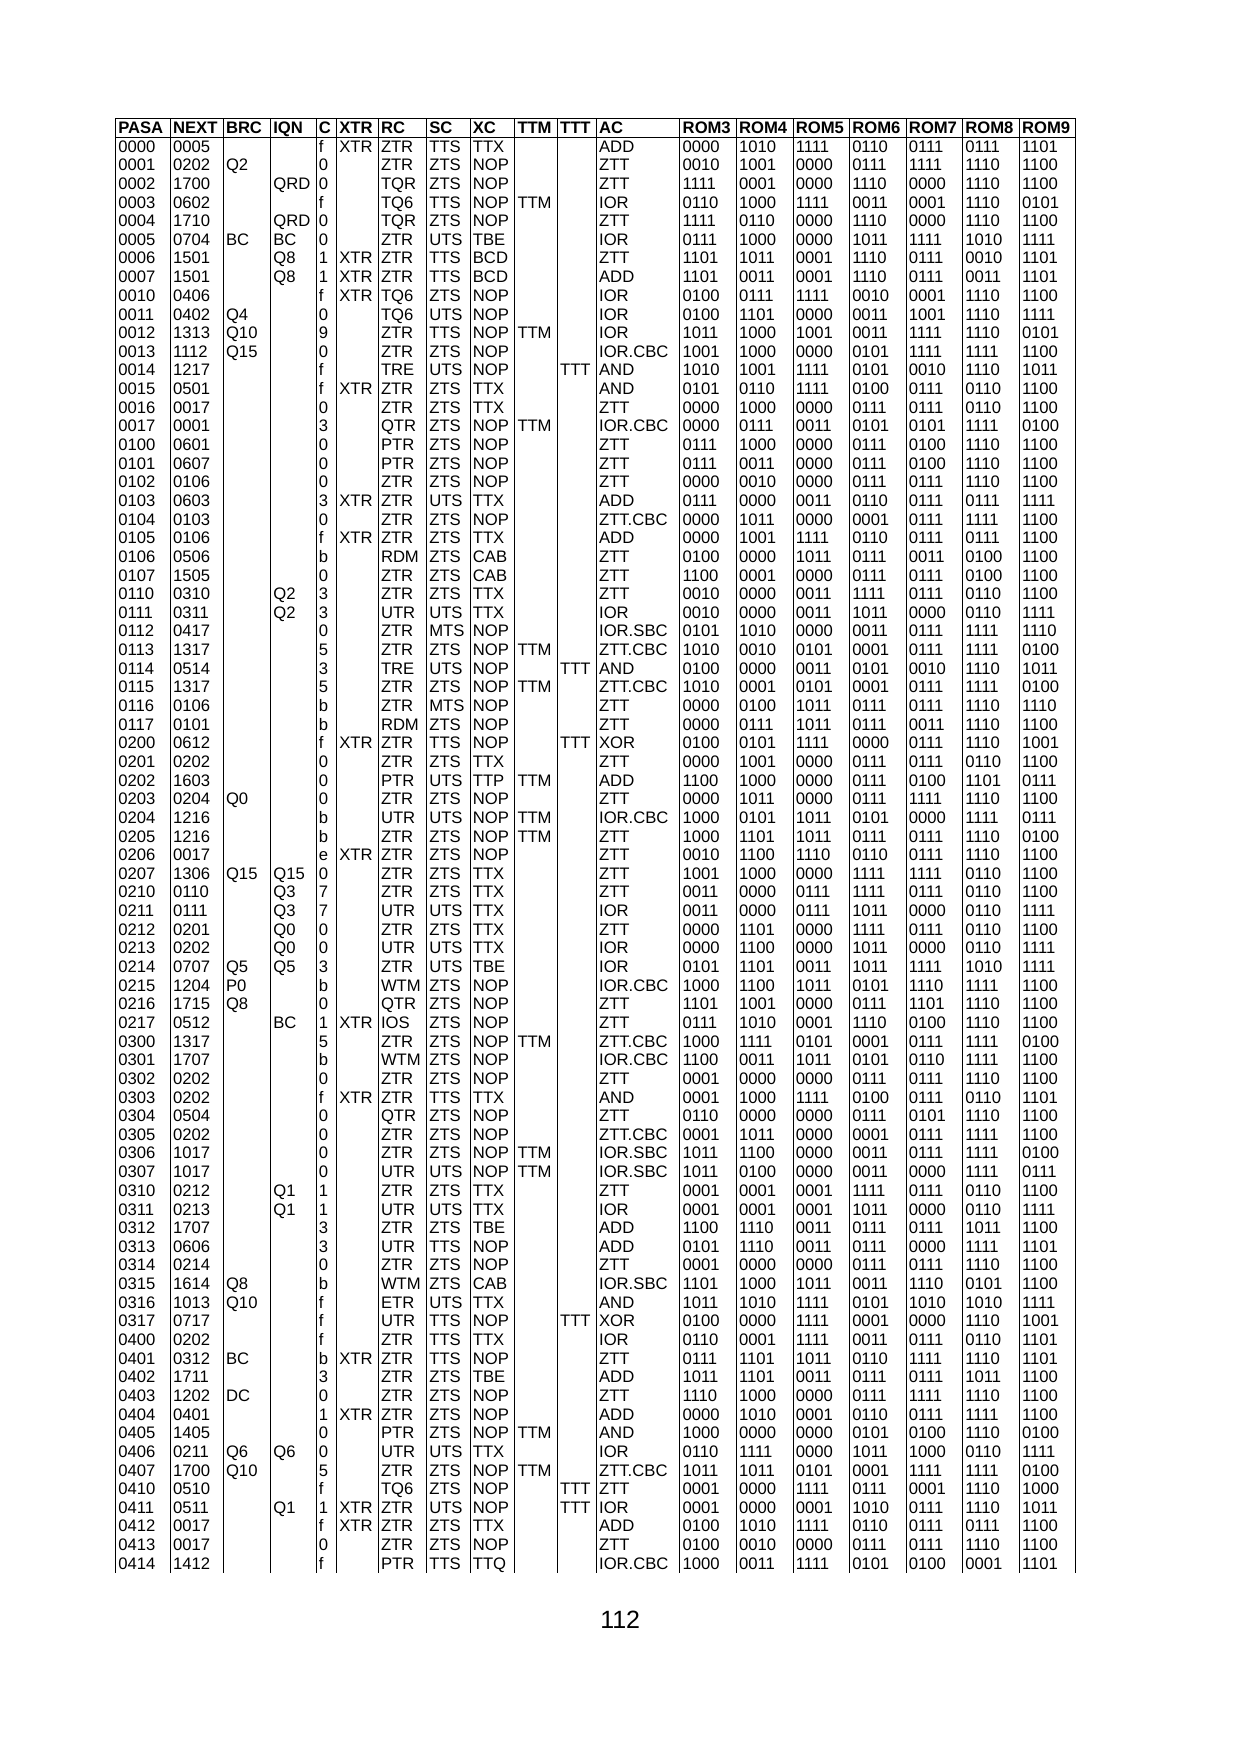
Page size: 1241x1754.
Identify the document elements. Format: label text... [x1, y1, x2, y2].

table_cell [558, 901, 596, 920]
table_cell [337, 230, 378, 249]
table_cell [271, 1535, 316, 1554]
table_cell 0111 [907, 1368, 962, 1386]
table_cell ZTS [427, 827, 470, 846]
table_cell [224, 1032, 270, 1051]
table_cell [515, 1256, 557, 1274]
table_cell TTS [427, 1237, 470, 1256]
table_cell 0111 [850, 1368, 906, 1386]
table_cell [515, 342, 557, 361]
table_cell 0111 [907, 379, 962, 398]
table_cell 1110 [963, 734, 1019, 752]
table_cell 0000 [737, 1424, 793, 1442]
table_cell 0 [317, 566, 336, 584]
table_cell ZTR [379, 734, 426, 752]
table_cell 1110 [963, 305, 1019, 323]
table_cell 7 [317, 901, 336, 920]
table_cell ZTR [379, 1125, 426, 1144]
table_cell [337, 715, 378, 734]
table_cell ZTS [427, 212, 470, 230]
table_cell ZTT [597, 846, 679, 864]
table_cell 1110 [850, 1013, 906, 1032]
table_cell 0111 [963, 529, 1019, 547]
table_cell [337, 995, 378, 1013]
table_cell [271, 305, 316, 323]
table_cell TQR [379, 174, 426, 193]
table_cell [271, 808, 316, 827]
table_cell 1110 [850, 268, 906, 286]
table_cell UTS [427, 491, 470, 510]
table_cell 1100 [1020, 156, 1075, 174]
table_cell 0101 [907, 1107, 962, 1125]
table_cell ZTS [427, 1461, 470, 1479]
table_cell 0111 [907, 529, 962, 547]
table_cell ZTR [379, 1461, 426, 1479]
table_cell AND [597, 1293, 679, 1312]
table_cell NOP [471, 995, 514, 1013]
table_cell 0111 [907, 268, 962, 286]
table_cell e [317, 846, 336, 864]
table_cell 0110 [850, 491, 906, 510]
table_cell [515, 510, 557, 528]
table_cell 3 [317, 585, 336, 603]
table_cell 0001 [850, 1125, 906, 1144]
table_cell TTX [471, 1088, 514, 1107]
table_cell UTS [427, 361, 470, 379]
table_cell TTX [471, 529, 514, 547]
table_cell ZTT [597, 995, 679, 1013]
table_cell 1111 [850, 1181, 906, 1200]
table_cell 0000 [907, 901, 962, 920]
table_cell [271, 1032, 316, 1051]
table_cell UTS [427, 230, 470, 249]
table_cell 0111 [907, 398, 962, 417]
table_cell 1110 [794, 846, 849, 864]
table_header TTT [558, 119, 596, 137]
table_cell 1202 [171, 1386, 223, 1405]
table_cell NOP [471, 1032, 514, 1051]
table_cell 0001 [737, 678, 793, 696]
table_cell [558, 883, 596, 901]
table_cell 0402 [116, 1368, 170, 1386]
table_cell 0504 [171, 1107, 223, 1125]
table_cell ZTR [379, 790, 426, 808]
table_cell 1501 [171, 268, 223, 286]
table_cell ZTT.CBC [597, 678, 679, 696]
table_cell ZTR [379, 752, 426, 771]
table_cell NOP [471, 212, 514, 230]
table_cell [224, 1405, 270, 1423]
table_cell 0202 [171, 1125, 223, 1144]
table_cell 0013 [116, 342, 170, 361]
table_cell 0100 [963, 566, 1019, 584]
table_cell 1 [317, 268, 336, 286]
table_cell 1000 [737, 1386, 793, 1405]
table_cell 0100 [680, 1312, 736, 1330]
table_cell 1110 [963, 1535, 1019, 1554]
table_cell [558, 249, 596, 267]
table_cell 0001 [116, 156, 170, 174]
table_cell 0100 [907, 1424, 962, 1442]
table_cell 0011 [850, 1144, 906, 1162]
table_cell ZTR [379, 491, 426, 510]
table_cell 1101 [680, 268, 736, 286]
table_cell TTX [471, 1200, 514, 1218]
table_cell TTM [515, 1144, 557, 1162]
table_cell [224, 640, 270, 659]
table_cell 0413 [116, 1535, 170, 1554]
table_cell [224, 286, 270, 305]
table_cell 0000 [794, 212, 849, 230]
table_cell 1100 [737, 976, 793, 995]
table_cell 1110 [963, 1312, 1019, 1330]
table_cell [558, 808, 596, 827]
table_cell [271, 138, 316, 156]
table_cell 0202 [171, 156, 223, 174]
table_cell f [317, 734, 336, 752]
table_cell 1111 [850, 920, 906, 939]
table_cell 0704 [171, 230, 223, 249]
table_cell ZTS [427, 883, 470, 901]
table_cell [337, 1144, 378, 1162]
table_cell 1011 [850, 939, 906, 957]
table_cell ZTS [427, 1144, 470, 1162]
table_cell 0111 [907, 920, 962, 939]
table_cell 1011 [1020, 1498, 1075, 1517]
table_cell ZTS [427, 454, 470, 473]
table_cell UTS [427, 771, 470, 789]
table_cell 0101 [680, 1237, 736, 1256]
table_cell PTR [379, 1424, 426, 1442]
table_cell 1100 [1020, 1368, 1075, 1386]
table_cell ZTS [427, 640, 470, 659]
table_cell 1101 [1020, 138, 1075, 156]
table_cell 0110 [850, 138, 906, 156]
table_cell 1011 [737, 249, 793, 267]
table_cell 1111 [1020, 1200, 1075, 1218]
table_cell 0011 [794, 417, 849, 435]
table_cell ZTT [597, 864, 679, 883]
table_cell 0111 [680, 454, 736, 473]
table_cell 0512 [171, 1013, 223, 1032]
table_cell 0011 [116, 305, 170, 323]
table_cell 0110 [963, 901, 1019, 920]
table_cell [271, 752, 316, 771]
table_cell f [317, 1312, 336, 1330]
table_cell ADD [597, 771, 679, 789]
table_cell f [317, 1517, 336, 1535]
table_cell 5 [317, 1461, 336, 1479]
table_cell 1110 [963, 454, 1019, 473]
table_cell 1110 [963, 995, 1019, 1013]
table_cell [515, 846, 557, 864]
table_cell NOP [471, 193, 514, 212]
table_cell 0001 [850, 640, 906, 659]
table_cell 1 [317, 1498, 336, 1517]
table_cell UTR [379, 1312, 426, 1330]
table_cell 0201 [171, 920, 223, 939]
table_cell TTS [427, 138, 470, 156]
table_cell 1100 [1020, 715, 1075, 734]
table_cell IOR [597, 603, 679, 622]
table_cell 0000 [794, 920, 849, 939]
table_cell [337, 958, 378, 976]
table_cell ZTR [379, 138, 426, 156]
table_cell UTR [379, 808, 426, 827]
table_cell 1110 [963, 435, 1019, 454]
table_cell XTR [337, 1498, 378, 1517]
table_cell 0104 [116, 510, 170, 528]
table_cell 1001 [907, 305, 962, 323]
table_cell NOP [471, 1163, 514, 1181]
table_cell ZTS [427, 286, 470, 305]
table_cell 1111 [794, 1517, 849, 1535]
table_cell 0401 [116, 1349, 170, 1368]
table_cell 0115 [116, 678, 170, 696]
table_cell [271, 734, 316, 752]
table_cell 0200 [116, 734, 170, 752]
table_cell [271, 566, 316, 584]
table_cell [337, 1069, 378, 1088]
table_cell 1111 [1020, 305, 1075, 323]
table_cell IOR.CBC [597, 342, 679, 361]
table_cell ZTR [379, 342, 426, 361]
table_cell [515, 958, 557, 976]
table_cell [337, 696, 378, 715]
table_cell 1100 [1020, 529, 1075, 547]
table_cell IOR.CBC [597, 976, 679, 995]
table_cell 0000 [794, 1535, 849, 1554]
table_cell 1100 [1020, 1274, 1075, 1293]
table_cell ZTS [427, 790, 470, 808]
table_cell ZTR [379, 1088, 426, 1107]
table_cell BC [224, 1349, 270, 1368]
table_cell ZTR [379, 920, 426, 939]
table_cell [224, 1200, 270, 1218]
table_cell QRD [271, 212, 316, 230]
table_cell TBE [471, 1219, 514, 1237]
table_cell UTR [379, 1237, 426, 1256]
table_cell 0012 [116, 324, 170, 342]
table_cell TTX [471, 379, 514, 398]
table_cell [224, 212, 270, 230]
table_cell 0100 [680, 286, 736, 305]
table_cell ZTR [379, 585, 426, 603]
table_cell 0 [317, 1163, 336, 1181]
table_cell ZTS [427, 864, 470, 883]
table_cell 0707 [171, 958, 223, 976]
table_cell [515, 976, 557, 995]
table_cell Q5 [271, 958, 316, 976]
table_cell 1011 [794, 808, 849, 827]
table_cell 0000 [907, 603, 962, 622]
table_cell [515, 1181, 557, 1200]
table_cell [224, 1517, 270, 1535]
table_cell [271, 1349, 316, 1368]
table_cell [337, 473, 378, 491]
table_cell [558, 864, 596, 883]
table_cell 0011 [680, 901, 736, 920]
table_cell UTS [427, 901, 470, 920]
table_cell 1011 [737, 1125, 793, 1144]
table_cell ZTS [427, 566, 470, 584]
table_cell XTR [337, 268, 378, 286]
table_cell 1111 [963, 808, 1019, 827]
table_cell 1111 [794, 1330, 849, 1349]
table_cell 0001 [680, 1088, 736, 1107]
table_cell b [317, 827, 336, 846]
table_cell 0006 [116, 249, 170, 267]
table_cell 0001 [794, 1200, 849, 1218]
table_cell 1100 [1020, 790, 1075, 808]
table_cell 1100 [1020, 1069, 1075, 1088]
table_cell 0000 [907, 1200, 962, 1218]
table_cell 1011 [680, 1461, 736, 1479]
table_cell ZTS [427, 156, 470, 174]
table_cell 0000 [680, 715, 736, 734]
table_cell 0000 [680, 398, 736, 417]
table_cell TTM [515, 417, 557, 435]
table_cell [224, 1498, 270, 1517]
table_cell 0011 [737, 1554, 793, 1573]
table_cell [337, 1107, 378, 1125]
table_cell [515, 920, 557, 939]
table_cell 1010 [680, 678, 736, 696]
table_cell 1100 [1020, 566, 1075, 584]
table_cell 3 [317, 1237, 336, 1256]
table_cell 0110 [680, 193, 736, 212]
table_cell [337, 1051, 378, 1069]
table_cell ZTT [597, 920, 679, 939]
table_cell 0202 [116, 771, 170, 789]
table_cell UTR [379, 1163, 426, 1181]
table_cell Q8 [224, 1274, 270, 1293]
table_cell 0 [317, 864, 336, 883]
table_cell ZTS [427, 585, 470, 603]
table_cell 0111 [907, 249, 962, 267]
table_cell 0110 [963, 1181, 1019, 1200]
table_cell NOP [471, 1013, 514, 1032]
table_cell 0202 [171, 1069, 223, 1088]
table_cell 1110 [963, 286, 1019, 305]
table_cell 0204 [116, 808, 170, 827]
table_cell 0313 [116, 1237, 170, 1256]
table_cell 1111 [794, 734, 849, 752]
table_cell 0011 [794, 603, 849, 622]
table_cell XTR [337, 1013, 378, 1032]
table_cell Q2 [271, 603, 316, 622]
table_cell [515, 734, 557, 752]
table_cell QTR [379, 417, 426, 435]
table_cell 1100 [1020, 1219, 1075, 1237]
table_cell 0001 [680, 1181, 736, 1200]
table_cell [515, 1498, 557, 1517]
table_cell 0202 [171, 939, 223, 957]
table_cell 0100 [1020, 827, 1075, 846]
table_cell [558, 640, 596, 659]
table_cell 0205 [116, 827, 170, 846]
table_cell NOP [471, 790, 514, 808]
table_cell 0011 [850, 622, 906, 640]
table_cell UTR [379, 939, 426, 957]
table_cell 0111 [907, 1535, 962, 1554]
table_cell [224, 1368, 270, 1386]
table_cell [558, 1181, 596, 1200]
table_cell 1412 [171, 1554, 223, 1573]
table_cell ZTS [427, 715, 470, 734]
table_cell 0001 [850, 1032, 906, 1051]
table_cell 0106 [171, 473, 223, 491]
table_cell Q5 [224, 958, 270, 976]
table_cell 0 [317, 790, 336, 808]
table_cell 1011 [963, 1368, 1019, 1386]
table_cell 0110 [963, 864, 1019, 883]
table_cell [558, 1163, 596, 1181]
table_cell 0506 [171, 547, 223, 566]
table_cell NOP [471, 827, 514, 846]
table_cell [558, 1125, 596, 1144]
table_cell ZTS [427, 920, 470, 939]
table_cell 0011 [794, 1219, 849, 1237]
table_cell 0100 [680, 1517, 736, 1535]
table_cell 0612 [171, 734, 223, 752]
table_cell 0111 [850, 1480, 906, 1498]
table_cell 0101 [1020, 324, 1075, 342]
table_cell 0101 [794, 1461, 849, 1479]
table_cell AND [597, 659, 679, 678]
table_cell 0000 [680, 939, 736, 957]
table_cell 1204 [171, 976, 223, 995]
table_cell 1111 [794, 361, 849, 379]
table_cell 1 [317, 1013, 336, 1032]
table_cell 0000 [794, 305, 849, 323]
table_cell NOP [471, 324, 514, 342]
table_cell 1001 [737, 995, 793, 1013]
table_cell 1000 [737, 435, 793, 454]
table_cell ZTT [597, 566, 679, 584]
table_cell 0111 [850, 547, 906, 566]
table_cell 0000 [680, 920, 736, 939]
table_cell [224, 1125, 270, 1144]
table_cell 1101 [907, 995, 962, 1013]
table_cell 0 [317, 156, 336, 174]
table_cell 0111 [907, 883, 962, 901]
table_cell 1010 [850, 1498, 906, 1517]
table_cell 1100 [1020, 1517, 1075, 1535]
table_cell 0111 [850, 398, 906, 417]
table_cell TTX [471, 1442, 514, 1461]
table_cell [271, 1312, 316, 1330]
table_cell ZTT.CBC [597, 1125, 679, 1144]
table_cell 0002 [116, 174, 170, 193]
table_cell ZTR [379, 1349, 426, 1368]
table_cell [337, 212, 378, 230]
table_cell [224, 268, 270, 286]
table_cell 0110 [963, 603, 1019, 622]
table_cell 1111 [963, 640, 1019, 659]
table_cell NOP [471, 715, 514, 734]
table_cell [558, 379, 596, 398]
table_cell 0110 [963, 883, 1019, 901]
table_cell 0100 [1020, 417, 1075, 435]
table_cell ZTS [427, 473, 470, 491]
table_cell [271, 1069, 316, 1088]
table_cell [558, 1237, 596, 1256]
table_cell 1100 [1020, 174, 1075, 193]
table_cell 0606 [171, 1237, 223, 1256]
table_cell [224, 585, 270, 603]
table_cell 0114 [116, 659, 170, 678]
table_cell 1710 [171, 212, 223, 230]
table_cell 0101 [794, 1032, 849, 1051]
table_cell [271, 547, 316, 566]
table_cell TQ6 [379, 193, 426, 212]
table_cell 0206 [116, 846, 170, 864]
table_cell 0213 [171, 1200, 223, 1218]
table_cell 1010 [737, 1517, 793, 1535]
table_cell ZTR [379, 827, 426, 846]
table_cell [337, 1256, 378, 1274]
table_cell [515, 1368, 557, 1386]
table_cell 0015 [116, 379, 170, 398]
table_cell [224, 715, 270, 734]
table_cell 1110 [963, 156, 1019, 174]
table_cell TTS [427, 268, 470, 286]
table_cell XTR [337, 249, 378, 267]
table_cell 1111 [907, 1349, 962, 1368]
table_cell 1100 [1020, 1181, 1075, 1200]
table_cell 0011 [794, 585, 849, 603]
table_cell b [317, 1349, 336, 1368]
table_cell [337, 827, 378, 846]
table_cell Q8 [271, 268, 316, 286]
table_cell 0000 [680, 529, 736, 547]
table_cell TTS [427, 1088, 470, 1107]
table_cell TTS [427, 1349, 470, 1368]
table_cell [271, 1480, 316, 1498]
table_cell 1101 [737, 958, 793, 976]
table_cell 0111 [737, 417, 793, 435]
table_cell [224, 1163, 270, 1181]
table_cell [224, 771, 270, 789]
table_cell 0202 [171, 1088, 223, 1107]
table_cell [271, 1051, 316, 1069]
table_cell TTM [515, 193, 557, 212]
table_cell 0000 [680, 1405, 736, 1423]
table_cell 0111 [907, 510, 962, 528]
table_cell 1000 [680, 827, 736, 846]
table_cell TTM [515, 1424, 557, 1442]
table_cell 0100 [1020, 1461, 1075, 1479]
table_cell [224, 473, 270, 491]
table_cell 5 [317, 678, 336, 696]
table_cell 0110 [680, 1330, 736, 1349]
table_cell ZTR [379, 622, 426, 640]
table_cell ADD [597, 1405, 679, 1423]
table_cell 0601 [171, 435, 223, 454]
table_cell ZTT [597, 696, 679, 715]
table_cell ZTR [379, 864, 426, 883]
table_cell 0 [317, 1069, 336, 1088]
table_cell 0000 [794, 156, 849, 174]
table_cell [224, 1088, 270, 1107]
table_cell PTR [379, 435, 426, 454]
table_cell 0111 [1020, 771, 1075, 789]
table_cell 0111 [907, 734, 962, 752]
table_cell [271, 771, 316, 789]
table_cell 1100 [1020, 1013, 1075, 1032]
table_cell NOP [471, 1405, 514, 1423]
table_cell 1100 [1020, 342, 1075, 361]
table_cell 0100 [907, 454, 962, 473]
table_cell ZTT [597, 212, 679, 230]
table_cell ZTR [379, 1386, 426, 1405]
table_cell [271, 361, 316, 379]
table_cell [558, 1330, 596, 1349]
table_cell ZTT [597, 174, 679, 193]
table_header C [317, 119, 336, 137]
table_cell 3 [317, 659, 336, 678]
table_cell [271, 510, 316, 528]
table_cell 1100 [1020, 976, 1075, 995]
table_cell TTX [471, 901, 514, 920]
table_cell 0000 [737, 659, 793, 678]
table_cell UTS [427, 305, 470, 323]
table_cell [271, 398, 316, 417]
table_cell 0000 [850, 734, 906, 752]
table_cell UTS [427, 939, 470, 957]
table_cell 1010 [963, 958, 1019, 976]
table_cell IOR [597, 305, 679, 323]
table_cell ADD [597, 491, 679, 510]
table_cell [224, 659, 270, 678]
table_cell 0101 [680, 622, 736, 640]
table_cell 1111 [1020, 603, 1075, 622]
table_cell 5 [317, 640, 336, 659]
table_cell TTM [515, 324, 557, 342]
table_cell 0005 [171, 138, 223, 156]
table_cell 0110 [850, 1517, 906, 1535]
table_cell TTX [471, 491, 514, 510]
table_cell 0111 [850, 995, 906, 1013]
table_cell 5 [317, 1032, 336, 1051]
table_cell 0000 [680, 696, 736, 715]
table_cell 1100 [1020, 995, 1075, 1013]
table_cell 1110 [963, 212, 1019, 230]
table_cell 0000 [794, 1442, 849, 1461]
table_cell 1100 [1020, 1125, 1075, 1144]
table_cell 0207 [116, 864, 170, 883]
table_cell ZTS [427, 510, 470, 528]
table_cell ZTT [597, 473, 679, 491]
table_cell 0103 [171, 510, 223, 528]
table_cell 1111 [963, 678, 1019, 696]
table_cell 1110 [1020, 622, 1075, 640]
table_cell NOP [471, 808, 514, 827]
table_cell Q8 [224, 995, 270, 1013]
table_cell 1715 [171, 995, 223, 1013]
table_cell [271, 286, 316, 305]
table_cell 0100 [680, 659, 736, 678]
table_cell 1001 [737, 529, 793, 547]
table_cell [224, 752, 270, 771]
table_cell [337, 1219, 378, 1237]
table_cell 0101 [116, 454, 170, 473]
table_cell 0000 [794, 454, 849, 473]
table_cell Q0 [271, 939, 316, 957]
table_cell TTP [471, 771, 514, 789]
table_cell [224, 920, 270, 939]
table_cell 1011 [794, 547, 849, 566]
table_cell 0111 [680, 230, 736, 249]
table_cell 1614 [171, 1274, 223, 1293]
table_cell 1000 [680, 1554, 736, 1573]
table_cell 0211 [116, 901, 170, 920]
table_cell 0001 [680, 1200, 736, 1218]
table_cell [337, 1554, 378, 1573]
table_cell ZTS [427, 1535, 470, 1554]
table_cell [515, 1069, 557, 1088]
table_cell Q15 [271, 864, 316, 883]
table_cell 0000 [737, 491, 793, 510]
table_cell 0212 [171, 1181, 223, 1200]
table_cell [224, 1013, 270, 1032]
table_cell 0000 [794, 473, 849, 491]
table_cell 1110 [963, 1480, 1019, 1498]
table_cell [515, 1312, 557, 1330]
table_cell ZTT [597, 1535, 679, 1554]
table_cell 0111 [850, 1219, 906, 1237]
table_cell [515, 547, 557, 566]
table_cell XTR [337, 491, 378, 510]
table_cell NOP [471, 1386, 514, 1405]
table_cell TTS [427, 1554, 470, 1573]
table_cell NOP [471, 1535, 514, 1554]
table_cell 0011 [680, 883, 736, 901]
table_cell 0314 [116, 1256, 170, 1274]
table_cell 1100 [1020, 585, 1075, 603]
table_cell ZTR [379, 640, 426, 659]
table_cell XTR [337, 846, 378, 864]
table_cell 1100 [680, 566, 736, 584]
table_cell ZTS [427, 1032, 470, 1051]
table_cell 0100 [1020, 640, 1075, 659]
table_cell 1111 [963, 1051, 1019, 1069]
table_cell [271, 1293, 316, 1312]
table_cell 1101 [680, 995, 736, 1013]
table_cell 0212 [116, 920, 170, 939]
table_cell 1110 [963, 1256, 1019, 1274]
table_cell 0001 [680, 1480, 736, 1498]
table_cell [271, 622, 316, 640]
table_cell 0111 [907, 827, 962, 846]
table_cell Q3 [271, 901, 316, 920]
table_cell 1101 [680, 1274, 736, 1293]
table_cell [558, 622, 596, 640]
table_cell 0001 [737, 566, 793, 584]
table_cell [224, 547, 270, 566]
table_cell 0100 [907, 1013, 962, 1032]
table_cell 0402 [171, 305, 223, 323]
table_cell 1010 [963, 1293, 1019, 1312]
table_cell 0010 [680, 603, 736, 622]
table_cell ZTS [427, 417, 470, 435]
table_cell UTR [379, 603, 426, 622]
table_cell 1011 [1020, 361, 1075, 379]
table_cell ZTR [379, 249, 426, 267]
table_cell 1111 [680, 174, 736, 193]
table_cell [224, 901, 270, 920]
table_cell 0101 [850, 1051, 906, 1069]
table_cell ADD [597, 1368, 679, 1386]
table_cell 0110 [850, 1405, 906, 1423]
table_cell [224, 1181, 270, 1200]
table_cell NOP [471, 417, 514, 435]
table_cell 1505 [171, 566, 223, 584]
table_cell 0000 [794, 771, 849, 789]
table_cell [337, 1274, 378, 1293]
table_cell [558, 1442, 596, 1461]
table_cell 1017 [171, 1163, 223, 1181]
table_cell ZTR [379, 1498, 426, 1517]
table_cell ADD [597, 138, 679, 156]
table_cell 1110 [963, 827, 1019, 846]
table_cell 0111 [907, 752, 962, 771]
table_cell [558, 939, 596, 957]
table_cell WTM [379, 976, 426, 995]
table_cell [224, 1424, 270, 1442]
table_cell [515, 566, 557, 584]
table_cell [337, 622, 378, 640]
table_cell 0111 [850, 156, 906, 174]
table_cell [558, 1051, 596, 1069]
table_cell NOP [471, 1349, 514, 1368]
table_cell XOR [597, 734, 679, 752]
table_cell PTR [379, 771, 426, 789]
table_cell 0111 [907, 1181, 962, 1200]
table_cell 0001 [850, 1461, 906, 1479]
table_cell 0101 [907, 417, 962, 435]
table_cell Q6 [224, 1442, 270, 1461]
table_cell TTX [471, 603, 514, 622]
table_cell 0110 [850, 846, 906, 864]
table_cell ADD [597, 268, 679, 286]
table_cell 0110 [680, 1442, 736, 1461]
table_cell UTS [427, 659, 470, 678]
table_cell 0100 [680, 1535, 736, 1554]
table_cell NOP [471, 510, 514, 528]
table_cell [271, 454, 316, 473]
table_cell f [317, 1330, 336, 1349]
table_cell [224, 827, 270, 846]
table_cell [558, 976, 596, 995]
table_cell 0 [317, 1386, 336, 1405]
table_cell [271, 1237, 316, 1256]
table_cell 0111 [850, 1256, 906, 1274]
table_cell [515, 1405, 557, 1423]
table_cell 0303 [116, 1088, 170, 1107]
table_cell TTQ [471, 1554, 514, 1573]
table_cell [515, 529, 557, 547]
table_cell 1700 [171, 1461, 223, 1479]
table_cell 0501 [171, 379, 223, 398]
table_cell NOP [471, 1069, 514, 1088]
table_cell TTX [471, 138, 514, 156]
table_cell 0101 [680, 379, 736, 398]
table_cell 0110 [963, 1200, 1019, 1218]
table_cell [271, 529, 316, 547]
table_cell [558, 230, 596, 249]
table_cell 0111 [907, 678, 962, 696]
table_cell 1100 [1020, 473, 1075, 491]
table_cell 3 [317, 1368, 336, 1386]
table_cell 1111 [963, 622, 1019, 640]
table_cell [515, 790, 557, 808]
table_cell [271, 435, 316, 454]
table_cell 1100 [1020, 510, 1075, 528]
table_cell 0111 [116, 603, 170, 622]
table_cell 1 [317, 249, 336, 267]
table_cell 0010 [680, 846, 736, 864]
table_cell 1001 [680, 342, 736, 361]
table_cell IOR.SBC [597, 1144, 679, 1162]
table_cell AND [597, 1088, 679, 1107]
table_cell 0001 [680, 1125, 736, 1144]
table_cell NOP [471, 696, 514, 715]
table_cell 0401 [171, 1405, 223, 1423]
table_cell TTX [471, 864, 514, 883]
table_cell 0000 [794, 566, 849, 584]
table_cell 1306 [171, 864, 223, 883]
table_cell 1110 [737, 1237, 793, 1256]
table_cell [337, 1424, 378, 1442]
table_cell [337, 1237, 378, 1256]
table_cell [224, 138, 270, 156]
table_cell 1011 [737, 510, 793, 528]
table_cell IOR [597, 1498, 679, 1517]
table_cell [271, 1330, 316, 1349]
table_cell [558, 1200, 596, 1218]
table_cell IOR [597, 1330, 679, 1349]
table_cell [224, 1051, 270, 1069]
table_cell [558, 1386, 596, 1405]
table_cell ZTT [597, 1181, 679, 1200]
table_header SC [427, 119, 470, 137]
table_cell 1000 [907, 1442, 962, 1461]
table_cell 1110 [850, 212, 906, 230]
table_cell [558, 790, 596, 808]
table_cell UTS [427, 1293, 470, 1312]
table_cell 0111 [850, 1386, 906, 1405]
table_cell f [317, 1293, 336, 1312]
table_cell DC [224, 1386, 270, 1405]
table_cell UTS [427, 1498, 470, 1517]
table_cell 1110 [907, 1274, 962, 1293]
table_cell [515, 379, 557, 398]
table_cell MTS [427, 696, 470, 715]
table_cell 9 [317, 324, 336, 342]
table_cell 0111 [907, 1219, 962, 1237]
table_cell 1110 [963, 361, 1019, 379]
table_cell 0406 [171, 286, 223, 305]
table_header ROM7 [907, 119, 962, 137]
table_cell IOR [597, 324, 679, 342]
table_cell NOP [471, 640, 514, 659]
table_cell [337, 1386, 378, 1405]
table_cell [515, 659, 557, 678]
table_cell 0111 [850, 790, 906, 808]
table_cell 1000 [737, 1274, 793, 1293]
table_cell [558, 305, 596, 323]
table_cell [515, 305, 557, 323]
table_cell f [317, 529, 336, 547]
table_cell 0111 [907, 1256, 962, 1274]
table_cell 1011 [794, 827, 849, 846]
table_cell 0111 [907, 1088, 962, 1107]
table_cell 0000 [680, 417, 736, 435]
table_cell 0111 [1020, 1163, 1075, 1181]
table_cell 0101 [850, 361, 906, 379]
table_cell ZTT [597, 1069, 679, 1088]
table_cell [558, 566, 596, 584]
table_cell [224, 1219, 270, 1237]
table_cell [337, 510, 378, 528]
table_cell [337, 193, 378, 212]
table_cell 0111 [850, 1237, 906, 1256]
table_cell [515, 156, 557, 174]
table_cell 0001 [680, 1069, 736, 1088]
table_cell TTT [558, 1498, 596, 1517]
table_cell ZTT [597, 585, 679, 603]
table_cell [271, 324, 316, 342]
table_cell [558, 454, 596, 473]
table_cell Q1 [271, 1181, 316, 1200]
table_cell 0111 [850, 752, 906, 771]
table_cell Q10 [224, 1461, 270, 1479]
table_cell 0011 [850, 305, 906, 323]
table_cell [271, 846, 316, 864]
table_cell 0001 [794, 1013, 849, 1032]
table_cell 1110 [907, 976, 962, 995]
table_cell 1100 [1020, 1386, 1075, 1405]
table_cell 0306 [116, 1144, 170, 1162]
table_cell f [317, 193, 336, 212]
table_cell IOR [597, 901, 679, 920]
table_cell 1000 [680, 976, 736, 995]
table_cell ZTR [379, 1144, 426, 1162]
table_cell [271, 640, 316, 659]
table_cell [558, 1293, 596, 1312]
table_cell NOP [471, 361, 514, 379]
table_cell 0 [317, 230, 336, 249]
table_cell [515, 715, 557, 734]
table_cell ZTT [597, 1480, 679, 1498]
table_cell [515, 212, 557, 230]
table_cell 0100 [850, 1088, 906, 1107]
table_cell 0 [317, 342, 336, 361]
table_cell NOP [471, 305, 514, 323]
table_cell [337, 640, 378, 659]
table_cell 1000 [737, 771, 793, 789]
table_cell XTR [337, 379, 378, 398]
table_cell 1111 [794, 529, 849, 547]
table_cell 1217 [171, 361, 223, 379]
table_cell 1110 [963, 473, 1019, 491]
table_cell [558, 529, 596, 547]
table_cell 1100 [1020, 883, 1075, 901]
table_cell 0202 [171, 1330, 223, 1349]
table_cell [558, 995, 596, 1013]
table_cell 1011 [680, 1293, 736, 1312]
table_cell [337, 1330, 378, 1349]
table_cell TTS [427, 1312, 470, 1330]
table_cell 1101 [1020, 249, 1075, 267]
table_cell 1101 [1020, 1330, 1075, 1349]
table_cell [558, 342, 596, 361]
table_cell b [317, 1274, 336, 1293]
table_cell [515, 454, 557, 473]
table_cell 0001 [794, 268, 849, 286]
table_cell 0014 [116, 361, 170, 379]
table_cell 0111 [171, 901, 223, 920]
table_cell 1501 [171, 249, 223, 267]
table_cell [558, 1256, 596, 1274]
table_cell WTM [379, 1274, 426, 1293]
table_cell 1111 [963, 1461, 1019, 1479]
table_cell 0110 [963, 1442, 1019, 1461]
table_cell [515, 1293, 557, 1312]
table_cell NOP [471, 174, 514, 193]
table_cell 1111 [963, 976, 1019, 995]
table_cell TTM [515, 1032, 557, 1051]
table_cell [271, 678, 316, 696]
table_cell ZTS [427, 752, 470, 771]
table_cell ZTR [379, 230, 426, 249]
table_cell 0100 [680, 734, 736, 752]
table_cell 1011 [850, 901, 906, 920]
table_cell 1101 [680, 249, 736, 267]
table_cell 3 [317, 491, 336, 510]
table_cell TTT [558, 1480, 596, 1498]
table_cell [515, 1013, 557, 1032]
table_cell 0111 [963, 491, 1019, 510]
table_cell 1110 [963, 324, 1019, 342]
table_cell b [317, 808, 336, 827]
table_cell 0110 [963, 585, 1019, 603]
table_cell [558, 212, 596, 230]
table_cell 0317 [116, 1312, 170, 1330]
table_cell CAB [471, 1274, 514, 1293]
table_cell 0100 [737, 1163, 793, 1181]
table_cell UTS [427, 958, 470, 976]
table_cell [224, 361, 270, 379]
table_cell 0111 [794, 883, 849, 901]
table_cell NOP [471, 1051, 514, 1069]
table_cell [224, 808, 270, 827]
table_cell [558, 585, 596, 603]
table_cell f [317, 1088, 336, 1107]
table_cell 1112 [171, 342, 223, 361]
table_cell ZTR [379, 1535, 426, 1554]
table_cell b [317, 547, 336, 566]
table_cell AND [597, 361, 679, 379]
table_cell 0310 [171, 585, 223, 603]
table_cell 1100 [680, 1219, 736, 1237]
table_cell 0101 [171, 715, 223, 734]
table_cell 1011 [850, 958, 906, 976]
table_cell 1110 [963, 1069, 1019, 1088]
table_cell 0111 [850, 827, 906, 846]
table_cell TTM [515, 808, 557, 827]
table_cell 1111 [907, 156, 962, 174]
table_cell [337, 342, 378, 361]
table_header RC [379, 119, 426, 137]
table_cell 0000 [794, 864, 849, 883]
table_cell ZTR [379, 529, 426, 547]
table_cell ZTR [379, 883, 426, 901]
table_cell 1011 [794, 1051, 849, 1069]
table_cell 0111 [680, 435, 736, 454]
table_cell 0111 [907, 1517, 962, 1535]
table_cell 1010 [737, 1013, 793, 1032]
table_cell 0111 [850, 566, 906, 584]
table_cell 1111 [963, 1163, 1019, 1181]
table_cell [337, 920, 378, 939]
table_cell [271, 827, 316, 846]
table_cell 0001 [794, 1181, 849, 1200]
table_cell [337, 585, 378, 603]
table_cell 0603 [171, 491, 223, 510]
table_cell IOR [597, 958, 679, 976]
table_cell XTR [337, 734, 378, 752]
table_cell IOR.SBC [597, 1274, 679, 1293]
table_cell 0000 [794, 1424, 849, 1442]
table_cell TBE [471, 1368, 514, 1386]
table_cell 1100 [737, 1144, 793, 1162]
table_cell 1111 [737, 1442, 793, 1461]
table_cell 0011 [794, 491, 849, 510]
table_cell [337, 1032, 378, 1051]
table_cell 0000 [680, 752, 736, 771]
table_cell ZTR [379, 473, 426, 491]
table_cell [515, 901, 557, 920]
table_cell 0101 [850, 1554, 906, 1573]
table_cell 1010 [680, 640, 736, 659]
table_cell 1110 [963, 174, 1019, 193]
table_cell 0110 [680, 1107, 736, 1125]
table_cell [224, 398, 270, 417]
table_cell 0300 [116, 1032, 170, 1051]
table_cell [515, 1535, 557, 1554]
table_cell 1111 [794, 1554, 849, 1573]
table_cell NOP [471, 1144, 514, 1162]
table_cell IOR.CBC [597, 417, 679, 435]
table_cell ZTT [597, 752, 679, 771]
table_cell [271, 1461, 316, 1479]
table_cell [224, 1480, 270, 1498]
table_cell [558, 1144, 596, 1162]
table_cell [224, 1144, 270, 1162]
table_cell BC [271, 1013, 316, 1032]
table_cell ZTT [597, 715, 679, 734]
table_cell [271, 1368, 316, 1386]
table_cell [337, 752, 378, 771]
table_cell BC [271, 230, 316, 249]
table_cell [224, 174, 270, 193]
table_cell TTM [515, 771, 557, 789]
table_cell 1001 [794, 324, 849, 342]
table_cell ZTS [427, 1013, 470, 1032]
table_cell [558, 1032, 596, 1051]
table_cell 0111 [907, 1125, 962, 1144]
table_cell [558, 491, 596, 510]
table_cell [515, 622, 557, 640]
table_cell NOP [471, 342, 514, 361]
table_cell 0 [317, 939, 336, 957]
table_cell f [317, 379, 336, 398]
table_cell XTR [337, 138, 378, 156]
table_cell [515, 883, 557, 901]
table_cell 0 [317, 1125, 336, 1144]
table_cell 1110 [963, 193, 1019, 212]
table_cell 1100 [1020, 1051, 1075, 1069]
table_cell [337, 678, 378, 696]
table_cell 0001 [171, 417, 223, 435]
table_cell NOP [471, 1256, 514, 1274]
table_cell [558, 771, 596, 789]
table_cell ZTS [427, 1386, 470, 1405]
table_cell 1111 [850, 864, 906, 883]
table_cell 0011 [850, 324, 906, 342]
table_cell 0111 [850, 696, 906, 715]
table_cell 0101 [850, 1293, 906, 1312]
table_cell 0111 [680, 1013, 736, 1032]
table_cell UTS [427, 1163, 470, 1181]
table_cell ZTT.CBC [597, 1461, 679, 1479]
table_cell 0312 [116, 1219, 170, 1237]
table_cell ZTS [427, 1424, 470, 1442]
table_cell [515, 864, 557, 883]
table_cell 1101 [737, 827, 793, 846]
table_cell [224, 1069, 270, 1088]
table_cell f [317, 1480, 336, 1498]
table_cell 0406 [116, 1442, 170, 1461]
table_cell 0011 [850, 193, 906, 212]
table_cell Q2 [271, 585, 316, 603]
table_cell 0010 [680, 156, 736, 174]
table_cell Q2 [224, 156, 270, 174]
table_cell ZTR [379, 268, 426, 286]
table_cell 1313 [171, 324, 223, 342]
table_cell 1111 [963, 417, 1019, 435]
table_cell 1100 [1020, 920, 1075, 939]
table_cell 1111 [1020, 958, 1075, 976]
table_cell 0001 [737, 1330, 793, 1349]
table_cell 0000 [907, 808, 962, 827]
table_cell ZTR [379, 379, 426, 398]
table_cell 0101 [737, 734, 793, 752]
table_cell 0607 [171, 454, 223, 473]
table_cell ZTS [427, 1107, 470, 1125]
table_cell [337, 547, 378, 566]
table_cell NOP [471, 1424, 514, 1442]
table_cell 0010 [116, 286, 170, 305]
table_cell 0100 [907, 771, 962, 789]
table_cell 1001 [737, 752, 793, 771]
table_cell 0011 [850, 1163, 906, 1181]
table_cell ZTT [597, 1013, 679, 1032]
table_cell [337, 1125, 378, 1144]
table_cell 0000 [794, 398, 849, 417]
table_cell 0001 [794, 1405, 849, 1423]
table_cell 0001 [737, 174, 793, 193]
table_cell [224, 1535, 270, 1554]
table_cell TTM [515, 1461, 557, 1479]
table_cell 0000 [907, 1237, 962, 1256]
table_cell 0211 [171, 1442, 223, 1461]
table_cell ZTR [379, 1256, 426, 1274]
table_cell 0100 [850, 379, 906, 398]
table_cell [515, 1386, 557, 1405]
table_cell 0302 [116, 1069, 170, 1088]
table_cell [558, 958, 596, 976]
table_cell 1000 [737, 1088, 793, 1107]
table_cell [515, 1125, 557, 1144]
table_cell 1111 [794, 1480, 849, 1498]
table_cell NOP [471, 1237, 514, 1256]
table_header ROM3 [680, 119, 736, 137]
table_cell [224, 529, 270, 547]
table_cell 0111 [907, 566, 962, 584]
table_cell IOR [597, 939, 679, 957]
table_cell [558, 417, 596, 435]
table_cell 0 [317, 771, 336, 789]
table_cell NOP [471, 1107, 514, 1125]
table_header IQN [271, 119, 316, 137]
table_cell 0412 [116, 1517, 170, 1535]
table_cell CAB [471, 547, 514, 566]
table_cell 0007 [116, 268, 170, 286]
table_cell ZTR [379, 846, 426, 864]
table_cell ZTR [379, 958, 426, 976]
table_cell 0010 [680, 585, 736, 603]
table_cell ZTS [427, 1517, 470, 1535]
table_cell 1000 [680, 1424, 736, 1442]
table_cell [271, 715, 316, 734]
table_cell [558, 1424, 596, 1442]
table_cell TTX [471, 1293, 514, 1312]
table_cell b [317, 976, 336, 995]
table_cell NOP [471, 734, 514, 752]
table_cell NOP [471, 1480, 514, 1498]
table_cell [224, 491, 270, 510]
table_cell 1111 [907, 958, 962, 976]
table_cell [558, 398, 596, 417]
table_cell 0101 [850, 808, 906, 827]
table_cell 1 [317, 1200, 336, 1218]
table_header ROM8 [963, 119, 1019, 137]
table_cell [337, 771, 378, 789]
table_cell [515, 1219, 557, 1237]
table_cell 1111 [794, 193, 849, 212]
table_header BRC [224, 119, 270, 137]
table_cell [558, 1219, 596, 1237]
table_cell 1100 [1020, 398, 1075, 417]
table_cell TTX [471, 1181, 514, 1200]
table_cell [271, 1517, 316, 1535]
table_cell ZTS [427, 1274, 470, 1293]
table_cell ZTT [597, 454, 679, 473]
table_cell 3 [317, 417, 336, 435]
table_cell [337, 1181, 378, 1200]
table_cell 0110 [963, 1330, 1019, 1349]
table_cell 0217 [116, 1013, 170, 1032]
table_cell ZTT [597, 1107, 679, 1125]
table_cell 0105 [116, 529, 170, 547]
table_cell [224, 696, 270, 715]
table_cell [558, 435, 596, 454]
table_cell 0511 [171, 1498, 223, 1517]
table_cell NOP [471, 435, 514, 454]
table_cell 0111 [963, 1517, 1019, 1535]
table_cell 1111 [963, 1125, 1019, 1144]
table_cell [337, 174, 378, 193]
table_cell 0000 [737, 1256, 793, 1274]
table_cell 1111 [794, 379, 849, 398]
table_cell 0103 [116, 491, 170, 510]
table_cell 0110 [850, 1349, 906, 1368]
table_cell ZTS [427, 174, 470, 193]
table_cell 1011 [1020, 659, 1075, 678]
table_cell [558, 138, 596, 156]
table_cell 1111 [794, 1293, 849, 1312]
table_cell 0100 [737, 696, 793, 715]
table_cell 0110 [963, 939, 1019, 957]
table_cell 7 [317, 883, 336, 901]
table_cell Q0 [224, 790, 270, 808]
table_cell [515, 1349, 557, 1368]
table_cell [224, 1107, 270, 1125]
table_cell ZTT.CBC [597, 640, 679, 659]
table_cell 0111 [850, 454, 906, 473]
table_cell ZTR [379, 678, 426, 696]
table_cell 0101 [737, 808, 793, 827]
table_cell 0304 [116, 1107, 170, 1125]
table_cell 1101 [737, 920, 793, 939]
table_cell 0100 [680, 305, 736, 323]
table_cell 0100 [1020, 1424, 1075, 1442]
table_cell 0017 [171, 1535, 223, 1554]
table_cell 1111 [1020, 491, 1075, 510]
table_cell [271, 417, 316, 435]
table_cell 0000 [794, 752, 849, 771]
table_cell 1111 [907, 324, 962, 342]
table_cell 1100 [1020, 379, 1075, 398]
table_cell ZTR [379, 398, 426, 417]
table_cell NOP [471, 1125, 514, 1144]
table_cell [271, 696, 316, 715]
table_cell 1100 [737, 939, 793, 957]
table_cell [224, 846, 270, 864]
table_cell ZTR [379, 1517, 426, 1535]
table_cell 1017 [171, 1144, 223, 1162]
table_cell 1111 [907, 790, 962, 808]
table_cell TQ6 [379, 1480, 426, 1498]
table_cell BCD [471, 249, 514, 267]
table_cell TTS [427, 324, 470, 342]
table_cell [558, 174, 596, 193]
table_cell 1100 [1020, 547, 1075, 566]
table_cell 1110 [963, 696, 1019, 715]
table_cell PTR [379, 454, 426, 473]
table_cell 0001 [907, 193, 962, 212]
table_cell [224, 249, 270, 267]
table_cell ZTT [597, 827, 679, 846]
table_cell 0017 [171, 398, 223, 417]
table_cell TBE [471, 958, 514, 976]
table_cell [515, 696, 557, 715]
table_cell TTS [427, 1330, 470, 1349]
table_cell ZTS [427, 995, 470, 1013]
table_cell 1 [317, 1181, 336, 1200]
table_cell [224, 1237, 270, 1256]
table_cell 1013 [171, 1293, 223, 1312]
table_cell 0001 [963, 1554, 1019, 1573]
table_cell [271, 1163, 316, 1181]
table_cell 1707 [171, 1219, 223, 1237]
table_cell 0315 [116, 1274, 170, 1293]
table_cell 0005 [116, 230, 170, 249]
table_cell [558, 1517, 596, 1535]
table_cell b [317, 715, 336, 734]
table_cell 0011 [963, 268, 1019, 286]
table_cell 1100 [1020, 752, 1075, 771]
table_cell [515, 752, 557, 771]
table_cell [337, 361, 378, 379]
table_cell 0000 [794, 1107, 849, 1125]
table_cell 0000 [737, 603, 793, 622]
table_cell 0 [317, 1424, 336, 1442]
table_cell 0110 [171, 883, 223, 901]
table_cell ZTR [379, 696, 426, 715]
table_cell [224, 193, 270, 212]
table_cell 0111 [850, 1535, 906, 1554]
table_cell 0117 [116, 715, 170, 734]
table_cell IOR [597, 286, 679, 305]
table_cell ZTS [427, 379, 470, 398]
table_cell 0111 [850, 473, 906, 491]
table_cell 0000 [794, 510, 849, 528]
table_cell [224, 454, 270, 473]
table_cell 1707 [171, 1051, 223, 1069]
table_cell 0017 [171, 846, 223, 864]
table_cell [558, 547, 596, 566]
table_cell 1011 [963, 1219, 1019, 1237]
table_cell QTR [379, 995, 426, 1013]
table_cell TTT [558, 361, 596, 379]
table_cell [271, 659, 316, 678]
table_cell 0000 [907, 212, 962, 230]
table_cell XTR [337, 1088, 378, 1107]
table_cell 1100 [1020, 435, 1075, 454]
table_cell [558, 473, 596, 491]
table_cell 1001 [1020, 1312, 1075, 1330]
table_cell 1111 [1020, 939, 1075, 957]
table_cell 1100 [1020, 864, 1075, 883]
table_cell 1011 [794, 715, 849, 734]
table_cell 0111 [850, 1107, 906, 1125]
table_cell IOR [597, 1200, 679, 1218]
table_cell [558, 920, 596, 939]
table_cell [515, 1088, 557, 1107]
table_cell 1110 [963, 1107, 1019, 1125]
table_cell 1000 [737, 324, 793, 342]
table_cell 1011 [680, 1144, 736, 1162]
table_cell [558, 696, 596, 715]
table_cell ETR [379, 1293, 426, 1312]
table_cell [515, 286, 557, 305]
table_cell 0100 [1020, 678, 1075, 696]
table_cell ZTS [427, 529, 470, 547]
table_cell 0111 [850, 715, 906, 734]
table_cell 3 [317, 958, 336, 976]
table_cell 1011 [794, 1274, 849, 1293]
table_cell 0111 [907, 473, 962, 491]
table_cell [337, 864, 378, 883]
table_cell [224, 883, 270, 901]
table_cell IOR.CBC [597, 1554, 679, 1573]
table_cell 0312 [171, 1349, 223, 1368]
table_cell TTM [515, 827, 557, 846]
table_cell [558, 1013, 596, 1032]
table_cell [558, 156, 596, 174]
table_cell 1111 [963, 510, 1019, 528]
table_cell 0111 [680, 1349, 736, 1368]
table_cell 1110 [680, 1386, 736, 1405]
table_cell [515, 1330, 557, 1349]
table_cell 0 [317, 752, 336, 771]
table_cell Q3 [271, 883, 316, 901]
table_cell f [317, 361, 336, 379]
table_cell 0016 [116, 398, 170, 417]
table_cell 1011 [794, 976, 849, 995]
table_cell [515, 995, 557, 1013]
table_cell 1000 [737, 193, 793, 212]
table_cell TTX [471, 883, 514, 901]
table_cell 0 [317, 1256, 336, 1274]
table_cell 1101 [1020, 268, 1075, 286]
table_cell 0417 [171, 622, 223, 640]
table_cell ZTR [379, 1032, 426, 1051]
table_cell 0111 [850, 435, 906, 454]
table_cell [337, 1442, 378, 1461]
table_cell 0000 [794, 622, 849, 640]
table_cell 0 [317, 1535, 336, 1554]
table_cell 1111 [850, 883, 906, 901]
table_cell 0514 [171, 659, 223, 678]
table_cell 1216 [171, 808, 223, 827]
table_cell [224, 566, 270, 584]
table_cell AND [597, 379, 679, 398]
table_cell 0717 [171, 1312, 223, 1330]
table_cell 1110 [1020, 696, 1075, 715]
table_cell [515, 603, 557, 622]
table_cell [337, 1368, 378, 1386]
table_cell 0407 [116, 1461, 170, 1479]
table_cell 1000 [680, 1032, 736, 1051]
table_cell TTM [515, 640, 557, 659]
table_cell ZTT [597, 883, 679, 901]
table_cell 0216 [116, 995, 170, 1013]
table_cell 0111 [907, 491, 962, 510]
table_cell [224, 510, 270, 528]
table_cell 0110 [116, 585, 170, 603]
table_cell [515, 138, 557, 156]
table_cell 0000 [794, 790, 849, 808]
table_cell 0010 [737, 1535, 793, 1554]
table_cell 1110 [963, 790, 1019, 808]
table_cell 0106 [171, 696, 223, 715]
table_cell 1111 [963, 1032, 1019, 1051]
table_cell IOR.CBC [597, 808, 679, 827]
table_cell [271, 156, 316, 174]
table_cell 1111 [794, 286, 849, 305]
table_cell 0000 [680, 790, 736, 808]
table_cell 0000 [794, 939, 849, 957]
table_cell ZTR [379, 566, 426, 584]
table_cell 0215 [116, 976, 170, 995]
table_cell [558, 1554, 596, 1573]
table_cell 0011 [907, 715, 962, 734]
table_cell [271, 1219, 316, 1237]
table_cell [224, 603, 270, 622]
table_cell ZTS [427, 435, 470, 454]
table_cell [558, 846, 596, 864]
table_cell 1110 [963, 1349, 1019, 1368]
table_cell 0411 [116, 1498, 170, 1517]
table_cell ZTT.CBC [597, 510, 679, 528]
table_cell 0000 [794, 1163, 849, 1181]
table_cell [337, 1461, 378, 1479]
table_cell TQR [379, 212, 426, 230]
table_cell 0011 [737, 1051, 793, 1069]
table_cell [515, 398, 557, 417]
table_cell [337, 883, 378, 901]
table_cell NOP [471, 286, 514, 305]
table_cell 0001 [680, 1498, 736, 1517]
table_cell TTX [471, 1517, 514, 1535]
table_cell 1110 [963, 1498, 1019, 1517]
table_cell 1111 [1020, 1293, 1075, 1312]
table_cell [271, 473, 316, 491]
table_cell 0000 [680, 510, 736, 528]
table_cell [337, 659, 378, 678]
table_cell 0111 [907, 846, 962, 864]
table_cell 0110 [963, 752, 1019, 771]
table_cell [224, 1330, 270, 1349]
table_cell ZTR [379, 510, 426, 528]
table_cell Q6 [271, 1442, 316, 1461]
table_cell [515, 1442, 557, 1461]
table_cell [558, 1088, 596, 1107]
table_cell 0405 [116, 1424, 170, 1442]
table_cell [515, 1274, 557, 1293]
table_cell 1100 [1020, 212, 1075, 230]
table_cell NOP [471, 473, 514, 491]
table_cell NOP [471, 1312, 514, 1330]
table_header ROM5 [794, 119, 849, 137]
table_cell ZTR [379, 1368, 426, 1386]
table_cell UTS [427, 603, 470, 622]
table_cell TQ6 [379, 305, 426, 323]
table_cell 0111 [907, 1144, 962, 1162]
table_cell 0213 [116, 939, 170, 957]
table_cell 1111 [1020, 901, 1075, 920]
table_cell ZTS [427, 547, 470, 566]
table_cell 0000 [737, 901, 793, 920]
table_cell NOP [471, 976, 514, 995]
table_cell 0011 [794, 958, 849, 976]
table_cell 0010 [737, 473, 793, 491]
table_cell IOR [597, 1442, 679, 1461]
table_cell 1011 [737, 1461, 793, 1479]
table_header NEXT [171, 119, 223, 137]
table_cell 0000 [737, 1069, 793, 1088]
table_cell 0110 [963, 379, 1019, 398]
table_cell 1111 [737, 1032, 793, 1051]
table_cell 0000 [680, 138, 736, 156]
table_cell 0110 [963, 398, 1019, 417]
table_cell [515, 585, 557, 603]
table_cell 1010 [737, 622, 793, 640]
table_cell 1603 [171, 771, 223, 789]
table_cell 0000 [794, 1125, 849, 1144]
table_cell 0001 [737, 1200, 793, 1218]
table_cell [271, 1256, 316, 1274]
table_cell 1110 [963, 1013, 1019, 1032]
table_cell Q0 [271, 920, 316, 939]
table_cell 0201 [116, 752, 170, 771]
table_cell ZTT [597, 435, 679, 454]
table_cell 0101 [1020, 193, 1075, 212]
table_cell [271, 1554, 316, 1573]
table_cell [271, 491, 316, 510]
table_cell [337, 790, 378, 808]
table_cell TTX [471, 752, 514, 771]
table_cell UTS [427, 1200, 470, 1218]
table_cell 0000 [907, 939, 962, 957]
table_cell 0111 [907, 696, 962, 715]
table_cell [271, 1088, 316, 1107]
table_cell [224, 939, 270, 957]
table_cell 0100 [907, 435, 962, 454]
table_cell ZTR [379, 1330, 426, 1349]
table_cell ZTT [597, 156, 679, 174]
table_cell TTX [471, 398, 514, 417]
table_cell ADD [597, 529, 679, 547]
table_header ROM9 [1020, 119, 1075, 137]
table_cell 0111 [737, 286, 793, 305]
table_cell [558, 603, 596, 622]
table_cell TTX [471, 939, 514, 957]
table_cell NOP [471, 622, 514, 640]
table_cell 0311 [171, 603, 223, 622]
table_cell 1111 [794, 138, 849, 156]
table_cell Q15 [224, 864, 270, 883]
table_cell 0000 [737, 1498, 793, 1517]
table_cell 0311 [116, 1200, 170, 1218]
table_cell ZTT [597, 547, 679, 566]
table_cell 0000 [737, 1107, 793, 1125]
table_cell NOP [471, 1461, 514, 1479]
table_cell ZTS [427, 1181, 470, 1200]
table_cell TTM [515, 1163, 557, 1181]
table_cell 0000 [794, 1256, 849, 1274]
table_cell PTR [379, 1554, 426, 1573]
table_cell XTR [337, 1405, 378, 1423]
table_cell XTR [337, 1349, 378, 1368]
table_cell 0111 [907, 1405, 962, 1423]
table_cell 1000 [737, 342, 793, 361]
table_cell 0111 [737, 715, 793, 734]
table_cell ZTT [597, 249, 679, 267]
table_cell 0404 [116, 1405, 170, 1423]
table_cell IOR [597, 230, 679, 249]
table_cell ZTR [379, 324, 426, 342]
table_cell [515, 249, 557, 267]
table_cell 0214 [171, 1256, 223, 1274]
table_cell 0100 [963, 547, 1019, 566]
table_cell TBE [471, 230, 514, 249]
table_cell [271, 1424, 316, 1442]
table_cell ZTS [427, 1405, 470, 1423]
table_cell 1010 [680, 361, 736, 379]
table_cell 0100 [680, 547, 736, 566]
table_cell QTR [379, 1107, 426, 1125]
table_cell UTS [427, 1442, 470, 1461]
table_cell 0111 [794, 901, 849, 920]
table_cell 1111 [963, 1405, 1019, 1423]
table_cell 1111 [850, 585, 906, 603]
table_cell [337, 603, 378, 622]
table_cell 1111 [680, 212, 736, 230]
table_cell 1111 [963, 1237, 1019, 1256]
table_cell [271, 1107, 316, 1125]
table_cell 1110 [737, 1219, 793, 1237]
table_cell 1100 [737, 846, 793, 864]
table_cell 0100 [116, 435, 170, 454]
table_cell b [317, 696, 336, 715]
table_cell 0001 [737, 1181, 793, 1200]
table_cell [558, 1274, 596, 1293]
table_cell XOR [597, 1312, 679, 1330]
table_cell 1110 [963, 846, 1019, 864]
table_cell 0010 [850, 286, 906, 305]
table_cell 0011 [794, 1237, 849, 1256]
table_cell TRE [379, 659, 426, 678]
table_cell 0101 [850, 342, 906, 361]
table_cell TTT [558, 734, 596, 752]
table_cell 1100 [1020, 454, 1075, 473]
table_cell 0001 [907, 286, 962, 305]
table_cell 0301 [116, 1051, 170, 1069]
table_cell [515, 939, 557, 957]
table_cell 1011 [737, 790, 793, 808]
table_cell 1110 [850, 249, 906, 267]
table_cell 0110 [963, 1088, 1019, 1107]
table_cell ZTS [427, 1125, 470, 1144]
table_cell IOR.CBC [597, 1051, 679, 1069]
table_cell [337, 398, 378, 417]
table_cell 0010 [737, 640, 793, 659]
table_cell 1100 [1020, 1535, 1075, 1554]
table_cell 0001 [850, 678, 906, 696]
table_cell 0000 [737, 1480, 793, 1498]
table_cell 0202 [171, 752, 223, 771]
table_cell UTR [379, 1442, 426, 1461]
table_cell ZTS [427, 846, 470, 864]
table_cell 1000 [1020, 1480, 1075, 1498]
table_cell 0111 [907, 640, 962, 659]
table_cell ZTS [427, 342, 470, 361]
table_cell 0011 [907, 547, 962, 566]
table_cell ZTR [379, 1181, 426, 1200]
table_cell 0000 [680, 473, 736, 491]
table_cell 1110 [963, 715, 1019, 734]
table_cell [558, 1535, 596, 1554]
table_cell 0410 [116, 1480, 170, 1498]
table_cell CAB [471, 566, 514, 584]
table_cell ZTT [597, 398, 679, 417]
table_cell TQ6 [379, 286, 426, 305]
table_cell 0110 [907, 1051, 962, 1069]
table_cell ZTT [597, 1386, 679, 1405]
table_cell [337, 901, 378, 920]
table_cell 0 [317, 1144, 336, 1162]
table_cell [515, 473, 557, 491]
table_cell 0110 [737, 379, 793, 398]
table_cell [558, 286, 596, 305]
table_cell 0100 [1020, 1032, 1075, 1051]
table_cell 3 [317, 603, 336, 622]
table_cell 0004 [116, 212, 170, 230]
table_cell 1000 [680, 808, 736, 827]
table_cell 0001 [794, 1498, 849, 1517]
table_cell 0101 [794, 678, 849, 696]
table_cell TTX [471, 1330, 514, 1349]
table_cell 1011 [680, 324, 736, 342]
table_cell 0100 [907, 1554, 962, 1573]
table_cell [337, 324, 378, 342]
table_cell 0000 [794, 1386, 849, 1405]
table_cell [337, 1200, 378, 1218]
table_cell 0 [317, 454, 336, 473]
table_cell BCD [471, 268, 514, 286]
table_cell [515, 1517, 557, 1535]
table_cell [515, 1237, 557, 1256]
table_cell ZTT [597, 1349, 679, 1368]
table_cell 0017 [171, 1517, 223, 1535]
table_cell 0000 [907, 1312, 962, 1330]
table_cell 1111 [907, 1386, 962, 1405]
table_cell 0000 [794, 435, 849, 454]
table_cell 1111 [907, 864, 962, 883]
table_cell 1000 [737, 398, 793, 417]
table_cell 0 [317, 1107, 336, 1125]
table_cell Q4 [224, 305, 270, 323]
table_cell 1011 [794, 1349, 849, 1368]
table_cell 1001 [1020, 734, 1075, 752]
table_cell 1100 [1020, 1256, 1075, 1274]
table_cell 0010 [907, 361, 962, 379]
table_cell 1101 [737, 305, 793, 323]
table_cell RDM [379, 715, 426, 734]
table_cell 1001 [680, 864, 736, 883]
table_cell UTR [379, 1200, 426, 1218]
table_cell [224, 379, 270, 398]
table_cell [271, 1386, 316, 1405]
table_cell ZTR [379, 156, 426, 174]
table_cell 0000 [794, 995, 849, 1013]
table_cell 0107 [116, 566, 170, 584]
table_cell XTR [337, 1517, 378, 1535]
table_header TTM [515, 119, 557, 137]
table_cell 1101 [1020, 1554, 1075, 1573]
table_cell 1101 [1020, 1088, 1075, 1107]
table_cell 1101 [737, 1349, 793, 1368]
table_cell 1011 [850, 1200, 906, 1218]
table_header PASA [116, 119, 170, 137]
table_cell TTT [558, 659, 596, 678]
table_cell 1011 [850, 1442, 906, 1461]
table_cell QRD [271, 174, 316, 193]
table_cell 1100 [1020, 1107, 1075, 1125]
table_cell b [317, 1051, 336, 1069]
table_cell [337, 1312, 378, 1330]
table_cell ADD [597, 1219, 679, 1237]
table_cell 1111 [963, 342, 1019, 361]
table_cell NOP [471, 846, 514, 864]
table_cell [337, 566, 378, 584]
table_cell 3 [317, 1219, 336, 1237]
table_cell ZTT.CBC [597, 1032, 679, 1051]
table_cell AND [597, 1424, 679, 1442]
table_cell 0 [317, 305, 336, 323]
table_cell NOP [471, 1498, 514, 1517]
table_cell ADD [597, 1237, 679, 1256]
table_cell [337, 454, 378, 473]
table_cell [515, 1554, 557, 1573]
table_cell 0003 [116, 193, 170, 212]
table_cell [337, 1480, 378, 1498]
table_cell [558, 715, 596, 734]
table_cell ZTR [379, 1405, 426, 1423]
table_cell [224, 435, 270, 454]
table_cell ZTS [427, 1368, 470, 1386]
table_cell 1100 [1020, 286, 1075, 305]
table_cell 0414 [116, 1554, 170, 1573]
table_cell 0111 [850, 771, 906, 789]
table_cell 0000 [794, 342, 849, 361]
table_cell 1110 [963, 1386, 1019, 1405]
table_cell [224, 734, 270, 752]
table_cell 1000 [737, 230, 793, 249]
table_cell 1216 [171, 827, 223, 846]
table_cell 0111 [907, 138, 962, 156]
table_cell UTS [427, 808, 470, 827]
table_cell 0 [317, 920, 336, 939]
table_cell 0010 [907, 659, 962, 678]
table_header XTR [337, 119, 378, 137]
table_cell 0602 [171, 193, 223, 212]
table_cell 1011 [794, 696, 849, 715]
table_cell 0102 [116, 473, 170, 491]
table_cell 1111 [907, 1461, 962, 1479]
table_cell 0001 [850, 1312, 906, 1330]
table_cell [558, 1405, 596, 1423]
table_cell 0210 [116, 883, 170, 901]
table_cell 1010 [737, 138, 793, 156]
table_cell ADD [597, 1517, 679, 1535]
table_cell 1110 [963, 659, 1019, 678]
table_cell 1001 [737, 156, 793, 174]
table_cell [558, 193, 596, 212]
table_cell 0001 [794, 249, 849, 267]
table_cell [337, 976, 378, 995]
table_cell P0 [224, 976, 270, 995]
table_cell 0011 [737, 268, 793, 286]
table_cell 0011 [737, 454, 793, 473]
table_cell 0000 [737, 547, 793, 566]
table_cell 0106 [116, 547, 170, 566]
table_cell [337, 156, 378, 174]
table_header AC [597, 119, 679, 137]
table_cell [271, 193, 316, 212]
table_cell 0111 [680, 491, 736, 510]
table_cell [224, 1554, 270, 1573]
table_cell 1111 [1020, 230, 1075, 249]
table_cell 0001 [680, 1256, 736, 1274]
table_cell 0214 [116, 958, 170, 976]
table_cell f [317, 1554, 336, 1573]
table_cell 0403 [116, 1386, 170, 1405]
table_cell 0 [317, 622, 336, 640]
table_cell [558, 1107, 596, 1125]
table_cell [558, 752, 596, 771]
table_cell 0112 [116, 622, 170, 640]
table_cell 1111 [907, 342, 962, 361]
table_cell 0116 [116, 696, 170, 715]
table_cell [271, 379, 316, 398]
table_cell [515, 230, 557, 249]
table_header ROM6 [850, 119, 906, 137]
table_cell 0305 [116, 1125, 170, 1144]
table_cell 0111 [850, 1069, 906, 1088]
table_cell [558, 324, 596, 342]
table_cell [337, 417, 378, 435]
table_cell [271, 1125, 316, 1144]
table_cell 1111 [1020, 1442, 1075, 1461]
table_cell 0110 [850, 529, 906, 547]
table_cell ZTS [427, 1256, 470, 1274]
table_cell [558, 678, 596, 696]
table_cell Q15 [224, 342, 270, 361]
table_cell 0 [317, 174, 336, 193]
table_cell 1317 [171, 640, 223, 659]
table_cell [515, 1107, 557, 1125]
table_cell TRE [379, 361, 426, 379]
table_cell 1101 [1020, 1349, 1075, 1368]
table_cell Q10 [224, 324, 270, 342]
table_cell WTM [379, 1051, 426, 1069]
table_cell [224, 417, 270, 435]
table_cell TTS [427, 249, 470, 267]
table_cell [558, 1349, 596, 1368]
table_cell 1111 [794, 1088, 849, 1107]
table_cell 0000 [737, 883, 793, 901]
table_cell NOP [471, 454, 514, 473]
table_cell BC [224, 230, 270, 249]
table_cell 1010 [737, 1405, 793, 1423]
table_cell 1010 [963, 230, 1019, 249]
table_cell 1100 [680, 1051, 736, 1069]
table_cell 1101 [1020, 1237, 1075, 1256]
table_cell [515, 174, 557, 193]
table_cell 0 [317, 435, 336, 454]
table_cell 0000 [794, 174, 849, 193]
table_cell ZTS [427, 1219, 470, 1237]
table_cell 0001 [850, 510, 906, 528]
table_cell 0203 [116, 790, 170, 808]
table_cell 0000 [907, 1163, 962, 1181]
table_cell ZTT [597, 790, 679, 808]
table_cell [224, 1256, 270, 1274]
table_cell 0101 [794, 640, 849, 659]
table_cell 0011 [850, 1330, 906, 1349]
table_cell [271, 1274, 316, 1293]
table_cell 0111 [907, 1330, 962, 1349]
table_cell [224, 1312, 270, 1330]
table_cell TTS [427, 193, 470, 212]
table_cell [515, 1051, 557, 1069]
table_cell 1011 [680, 1368, 736, 1386]
table_cell 1110 [963, 1424, 1019, 1442]
table_cell ZTT [597, 1256, 679, 1274]
table_cell 1101 [737, 1368, 793, 1386]
table_cell ZTS [427, 398, 470, 417]
table_cell [337, 305, 378, 323]
table_cell 0 [317, 473, 336, 491]
table_cell 0113 [116, 640, 170, 659]
table_cell 1100 [1020, 846, 1075, 864]
table_cell [337, 808, 378, 827]
table_cell ZTR [379, 1069, 426, 1088]
table_cell [558, 1461, 596, 1479]
table_cell 0316 [116, 1293, 170, 1312]
table_cell 1700 [171, 174, 223, 193]
table_cell 0 [317, 212, 336, 230]
table_cell ZTS [427, 1480, 470, 1498]
table_cell [558, 510, 596, 528]
table_cell 0000 [116, 138, 170, 156]
table_cell [271, 342, 316, 361]
table_cell [337, 435, 378, 454]
table_cell 0111 [907, 1069, 962, 1088]
table_cell [271, 1144, 316, 1162]
table_cell 1001 [737, 361, 793, 379]
table_cell [558, 827, 596, 846]
table_cell 0000 [737, 1312, 793, 1330]
table_cell 1711 [171, 1368, 223, 1386]
table_cell 1100 [680, 771, 736, 789]
table_cell 1111 [794, 1312, 849, 1330]
table_cell TTM [515, 678, 557, 696]
table_cell 0204 [171, 790, 223, 808]
table_cell 0 [317, 1442, 336, 1461]
table_cell TTX [471, 920, 514, 939]
table_header XC [471, 119, 514, 137]
table_cell 1317 [171, 1032, 223, 1051]
table_cell 0307 [116, 1163, 170, 1181]
table_cell 0011 [794, 1368, 849, 1386]
table_cell IOS [379, 1013, 426, 1032]
table_cell ZTS [427, 1051, 470, 1069]
table_header ROM4 [737, 119, 793, 137]
table_cell ZTS [427, 1069, 470, 1088]
table_cell Q8 [271, 249, 316, 267]
table_cell 1111 [963, 1144, 1019, 1162]
table_cell f [317, 286, 336, 305]
table_cell XTR [337, 286, 378, 305]
table_cell [337, 1293, 378, 1312]
table_cell 0111 [907, 1032, 962, 1051]
table_cell [558, 1069, 596, 1088]
table_cell [271, 1405, 316, 1423]
table_cell 0011 [794, 659, 849, 678]
table_cell 0510 [171, 1480, 223, 1498]
table_cell 0101 [680, 958, 736, 976]
table_cell 1111 [907, 230, 962, 249]
table_cell 0000 [737, 585, 793, 603]
table_cell ZTS [427, 678, 470, 696]
table_cell NOP [471, 678, 514, 696]
table_cell 1101 [963, 771, 1019, 789]
table_cell MTS [427, 622, 470, 640]
table_cell 0111 [907, 1498, 962, 1517]
table_cell TTT [558, 1312, 596, 1330]
table_cell [515, 435, 557, 454]
table_cell IOR.SBC [597, 1163, 679, 1181]
table_cell 0001 [907, 1480, 962, 1498]
table_cell IOR [597, 193, 679, 212]
table_cell 1011 [850, 603, 906, 622]
table_cell f [317, 138, 336, 156]
table_cell 0017 [116, 417, 170, 435]
table_cell [271, 976, 316, 995]
table_cell [515, 1480, 557, 1498]
table_cell ZTR [379, 1219, 426, 1237]
table_cell 1010 [907, 1293, 962, 1312]
table_cell 0111 [907, 585, 962, 603]
table_cell [515, 491, 557, 510]
table_cell 0111 [963, 138, 1019, 156]
table_cell [337, 939, 378, 957]
table_cell Q1 [271, 1200, 316, 1218]
table_cell 0400 [116, 1330, 170, 1349]
table_cell 0100 [1020, 1144, 1075, 1162]
table_cell 0110 [963, 920, 1019, 939]
table_cell Q10 [224, 1293, 270, 1312]
table_cell [224, 678, 270, 696]
table_cell IOR.SBC [597, 622, 679, 640]
table_cell 0000 [794, 1144, 849, 1162]
table_cell 0111 [907, 622, 962, 640]
table_cell 0111 [1020, 808, 1075, 827]
table_cell 1 [317, 1405, 336, 1423]
table_cell [271, 790, 316, 808]
table_cell 1011 [680, 1163, 736, 1181]
table_cell [515, 1200, 557, 1218]
table_cell 0000 [794, 1069, 849, 1088]
table_cell 0101 [850, 417, 906, 435]
table_cell 1405 [171, 1424, 223, 1442]
table_cell TTX [471, 585, 514, 603]
table_cell 0000 [907, 174, 962, 193]
table_cell [558, 268, 596, 286]
table_cell [515, 268, 557, 286]
table_cell 0 [317, 510, 336, 528]
table_cell 0000 [794, 230, 849, 249]
table_cell ZTS [427, 976, 470, 995]
table_cell 0101 [963, 1274, 1019, 1293]
table_cell NOP [471, 659, 514, 678]
table_cell [515, 361, 557, 379]
table_cell 1010 [737, 1293, 793, 1312]
table_cell 1100 [1020, 1405, 1075, 1423]
table_cell 0 [317, 398, 336, 417]
table_cell 0106 [171, 529, 223, 547]
table_cell 0310 [116, 1181, 170, 1200]
table_cell UTR [379, 901, 426, 920]
table_cell 0101 [850, 1424, 906, 1442]
table_cell [337, 1163, 378, 1181]
table_cell TTS [427, 734, 470, 752]
table_cell [224, 622, 270, 640]
table_cell 0110 [737, 212, 793, 230]
table_cell 0101 [850, 976, 906, 995]
table_cell 1000 [737, 864, 793, 883]
table_cell 0011 [850, 1274, 906, 1293]
table_cell 1011 [850, 230, 906, 249]
table_cell 1317 [171, 678, 223, 696]
table_cell Q1 [271, 1498, 316, 1517]
table_cell 1110 [850, 174, 906, 193]
table_cell RDM [379, 547, 426, 566]
table_cell [337, 1535, 378, 1554]
table_cell XTR [337, 529, 378, 547]
table_cell 0 [317, 995, 336, 1013]
table_cell [271, 995, 316, 1013]
table_cell [558, 1368, 596, 1386]
table_cell NOP [471, 156, 514, 174]
table_cell 0101 [850, 659, 906, 678]
table_cell 0010 [963, 249, 1019, 267]
